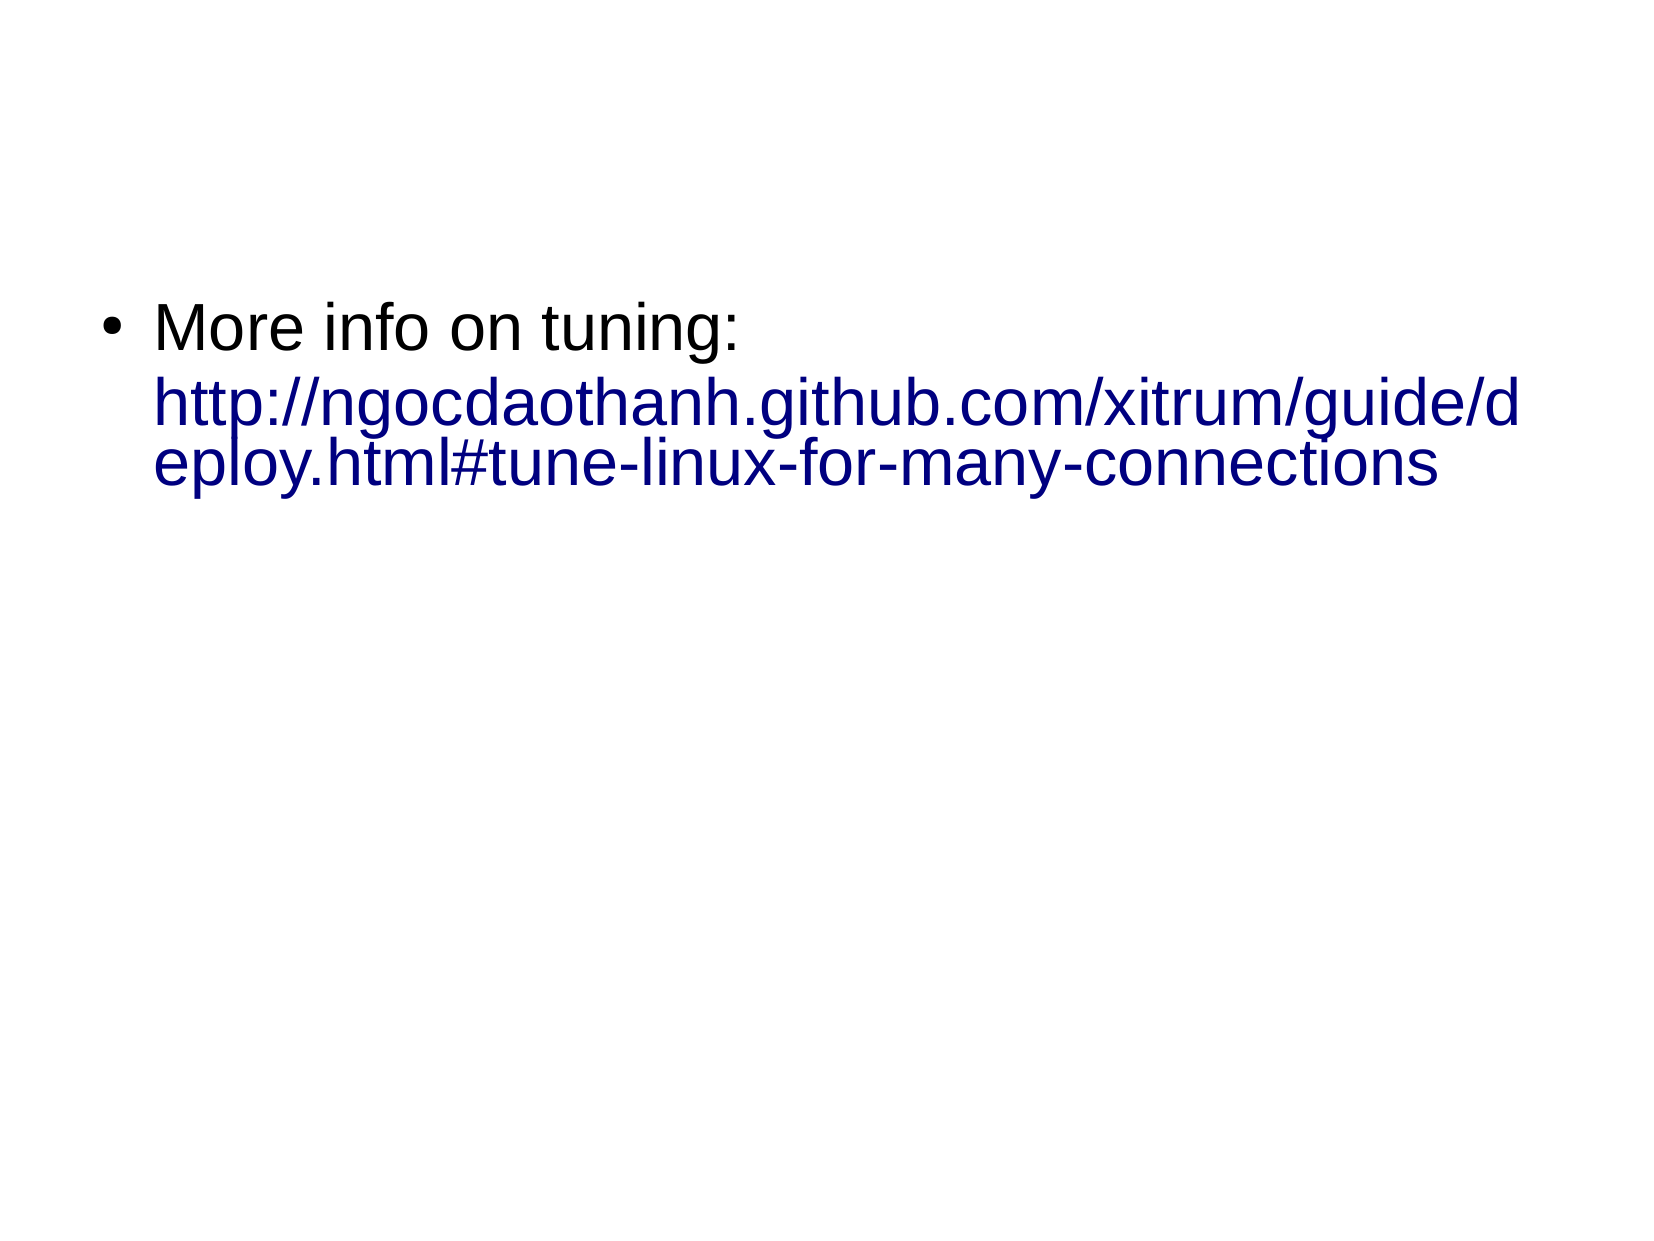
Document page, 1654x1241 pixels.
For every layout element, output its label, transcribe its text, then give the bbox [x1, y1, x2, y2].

list More info on tuning: http://ngocdaothanh.github.com/xitrum/guide/deploy.html#tune-linux-for-many-connections [82, 290, 1538, 1010]
